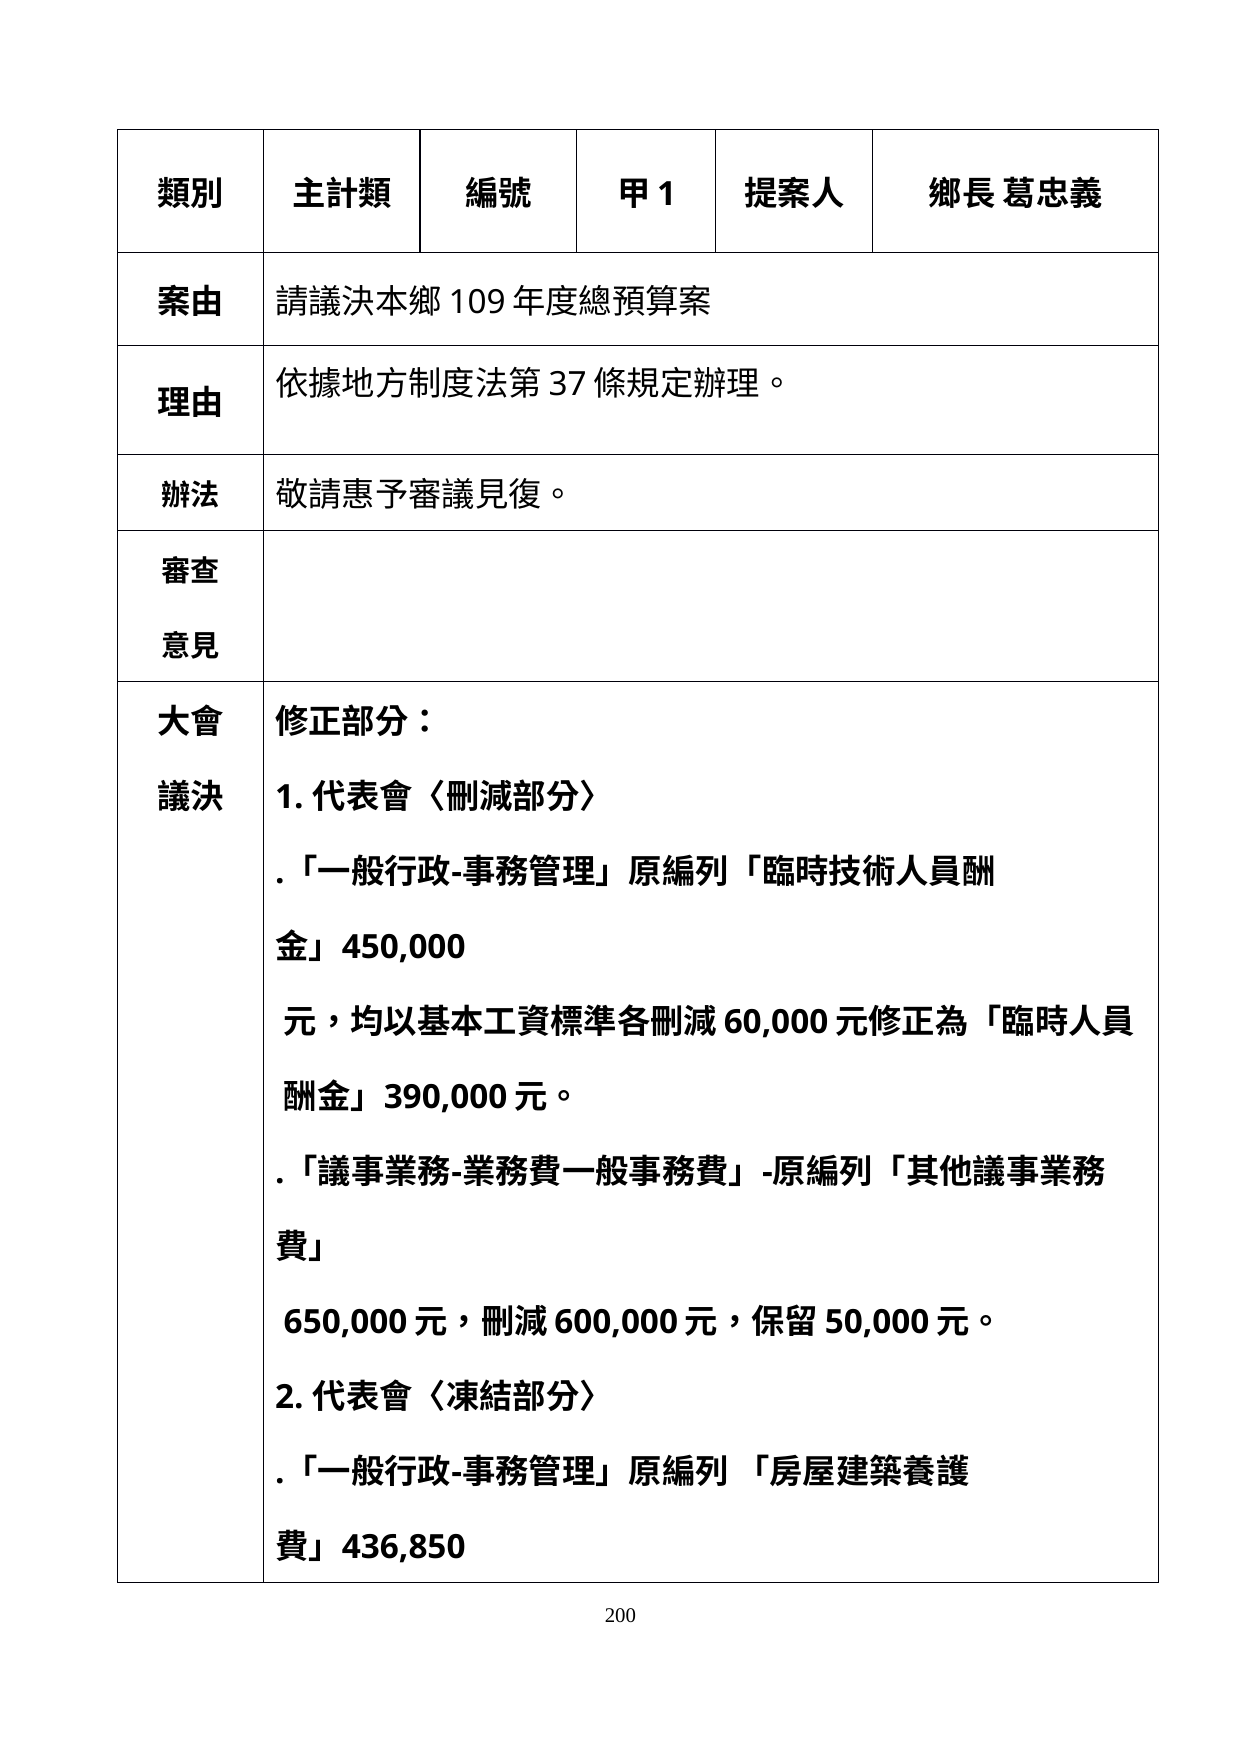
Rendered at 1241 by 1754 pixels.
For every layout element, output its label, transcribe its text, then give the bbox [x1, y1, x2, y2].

table_cell 辦法 [118, 455, 263, 530]
table_cell 編號 [421, 130, 576, 252]
table_cell 甲1 [577, 130, 715, 252]
table_cell [264, 531, 1158, 681]
table_cell 請議決本鄉109年度總預算案 [264, 253, 1158, 345]
table_cell 理由 [118, 346, 263, 454]
table_cell 鄉長 葛忠義 [873, 130, 1158, 252]
table_cell 敬請惠予審議見復。 [264, 455, 1158, 530]
table_cell 類別 [118, 130, 263, 252]
table_cell 修正部分： 代表會〈刪減部分〉 .「一般行政-事務管理」原編列「臨時技術人員酬金」450,000 元，均以基本工資標準各刪減60,000元修正為「臨時人員 酬金」390,000元。 .「議事業務-業務費一般事務費」-原編列「其他議事業務費」 650,000元，刪減600,000元，保留50,000元。 代表會〈凍結部分〉 .「一般行政-事務管理」原編列 「房屋建築養護費」436,850 [264, 682, 1158, 1582]
table_cell 提案人 [716, 130, 872, 252]
table_cell 案由 [118, 253, 263, 345]
table_cell 審查 意見 [118, 531, 263, 681]
table_cell 大會 議決 [118, 682, 263, 1582]
table_cell 主計類 [264, 130, 419, 252]
table_cell 依據地方制度法第37條規定辦理。 [264, 346, 1158, 454]
